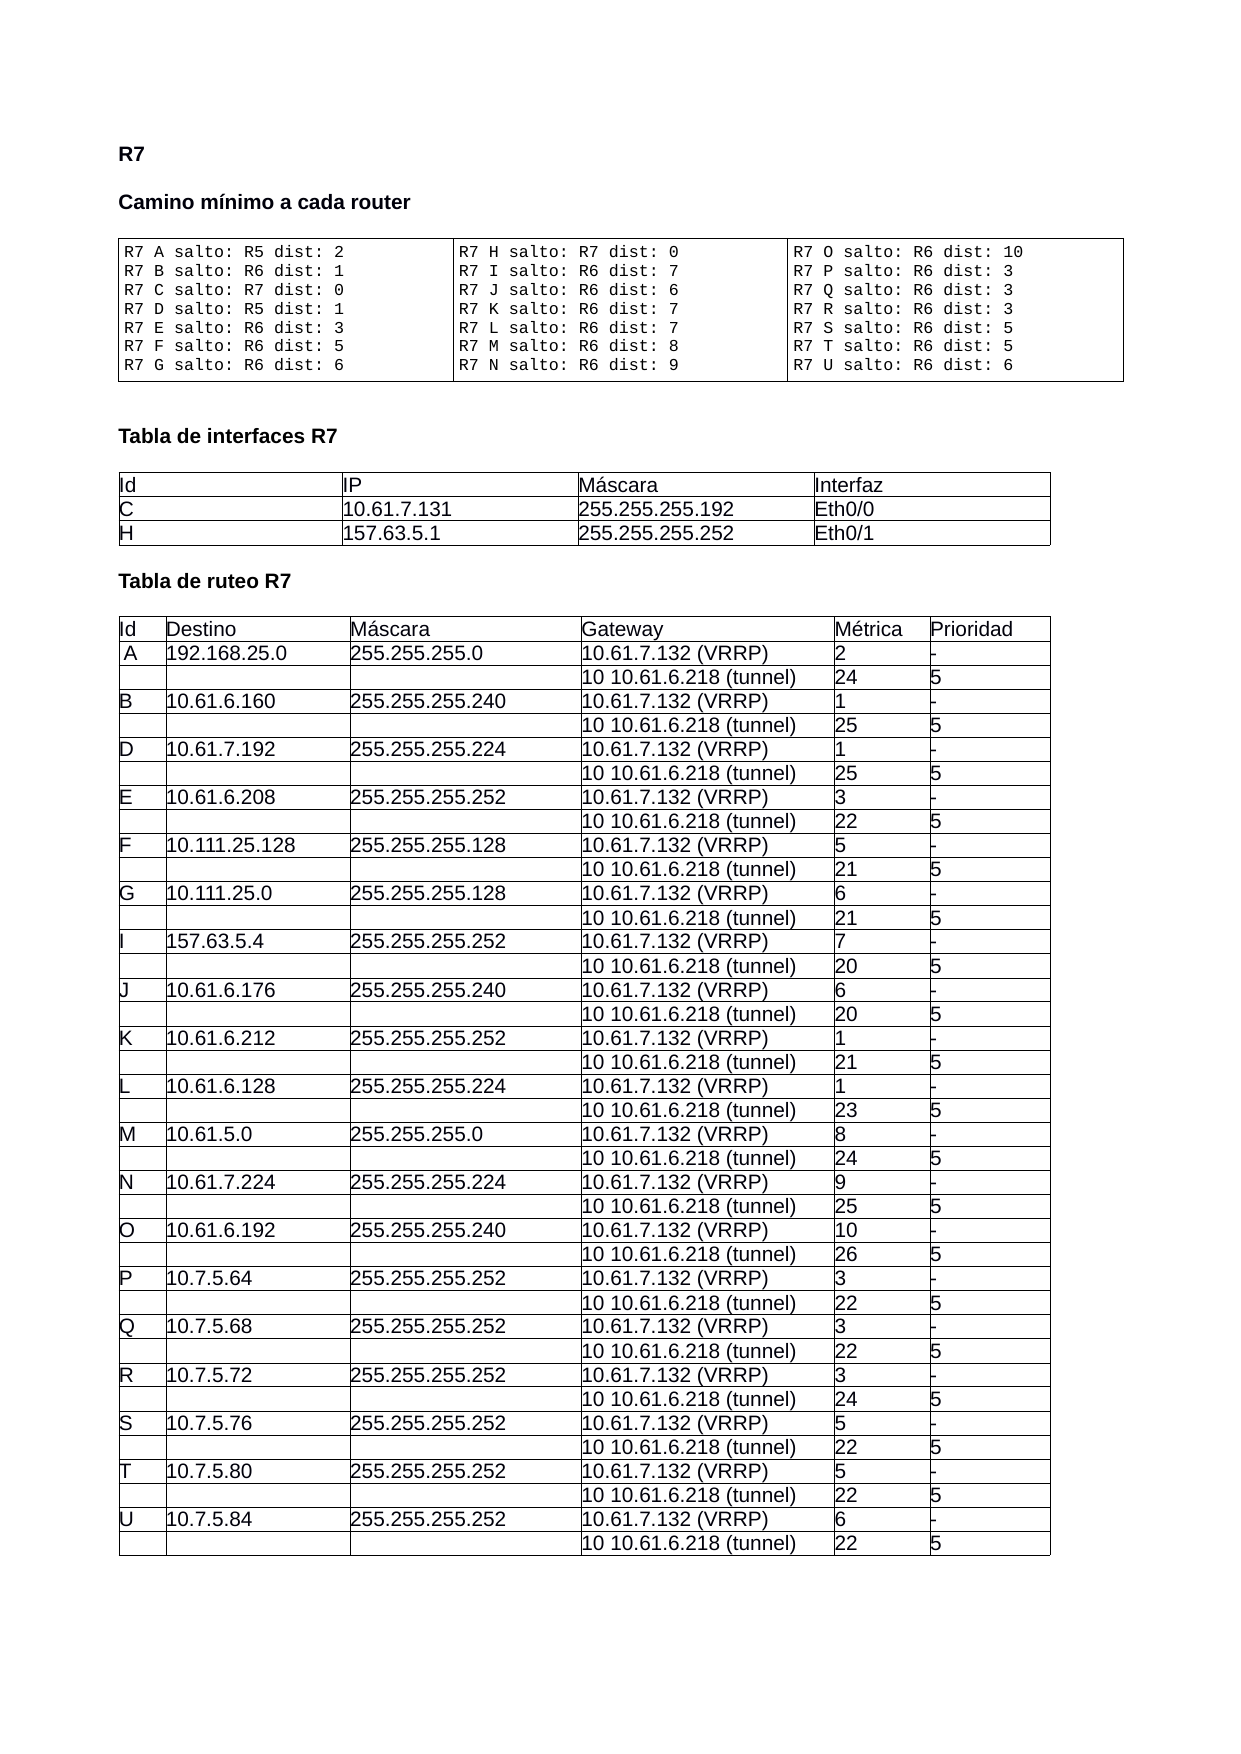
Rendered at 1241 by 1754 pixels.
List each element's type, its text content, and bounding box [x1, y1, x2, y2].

table_cell 10.61.7.132 (VRRP) [582, 642, 834, 664]
table_cell [167, 714, 350, 737]
table_cell 10.61.7.132 (VRRP) [582, 1219, 834, 1242]
table_cell 255.255.255.192 [579, 497, 814, 520]
table_cell 10 10.61.6.218 (tunnel) [582, 1195, 834, 1218]
table_cell 10.61.6.208 [167, 786, 350, 809]
table_header Id [120, 473, 342, 496]
table_cell 10 10.61.6.218 (tunnel) [582, 1291, 834, 1314]
table_cell - [931, 786, 1050, 809]
table_cell 3 [835, 1364, 930, 1386]
table_cell 10.61.7.132 (VRRP) [582, 786, 834, 809]
table_cell 22 [835, 1484, 930, 1507]
table_cell S [120, 1412, 166, 1434]
table_cell 5 [931, 1147, 1050, 1170]
table_cell [351, 762, 581, 785]
table_cell 255.255.255.252 [351, 1508, 581, 1531]
table_cell R [120, 1364, 166, 1386]
table_cell 10.7.5.64 [167, 1267, 350, 1290]
table_cell [167, 1099, 350, 1122]
table_cell [120, 1051, 166, 1074]
table_cell [167, 810, 350, 833]
table_cell [120, 1195, 166, 1218]
table_cell 10.61.6.160 [167, 690, 350, 713]
table_cell [351, 1436, 581, 1459]
table_cell U [120, 1508, 166, 1531]
text R7 [118, 142, 1122, 166]
table_cell [351, 1532, 581, 1555]
table_cell [120, 1436, 166, 1459]
table_cell C [120, 497, 342, 520]
table_cell 21 [835, 1051, 930, 1074]
table_cell [120, 1387, 166, 1411]
text Tabla de interfaces R7 [118, 424, 1122, 448]
table_cell 255.255.255.252 [351, 1027, 581, 1049]
table_cell [351, 1291, 581, 1314]
table_cell 5 [931, 954, 1050, 977]
table_cell [167, 1195, 350, 1218]
table_cell [120, 810, 166, 833]
table_cell 21 [835, 906, 930, 929]
table_header Máscara [351, 617, 581, 641]
table_cell 255.255.255.240 [351, 690, 581, 713]
table_cell 255.255.255.240 [351, 979, 581, 1001]
table_cell 25 [835, 762, 930, 785]
table_cell [167, 858, 350, 881]
table_cell 10 10.61.6.218 (tunnel) [582, 666, 834, 689]
table_cell 10 10.61.6.218 (tunnel) [582, 1436, 834, 1459]
table_cell [120, 906, 166, 929]
table_cell - [931, 1267, 1050, 1290]
table_cell - [931, 1171, 1050, 1194]
table_cell M [120, 1123, 166, 1146]
table_cell 5 [931, 1484, 1050, 1507]
table_cell 24 [835, 1147, 930, 1170]
table_cell 5 [931, 1436, 1050, 1459]
table_cell [120, 858, 166, 881]
table_cell 255.255.255.224 [351, 1171, 581, 1194]
table_header Métrica [835, 617, 930, 641]
table_cell 22 [835, 1436, 930, 1459]
table_cell [120, 1484, 166, 1507]
table_cell - [931, 1075, 1050, 1098]
table_cell 10.61.7.132 (VRRP) [582, 1075, 834, 1098]
table_cell 21 [835, 858, 930, 881]
table_cell 1 [835, 690, 930, 713]
table_cell 5 [931, 714, 1050, 737]
table_cell [351, 858, 581, 881]
table_cell P [120, 1267, 166, 1290]
table_cell [167, 1532, 350, 1555]
table_cell [167, 1051, 350, 1074]
table_cell [351, 1002, 581, 1026]
table_cell - [931, 1315, 1050, 1338]
table_cell [120, 1532, 166, 1555]
table_cell 5 [931, 1387, 1050, 1411]
table_cell [351, 954, 581, 977]
table_cell 25 [835, 1195, 930, 1218]
table_cell 20 [835, 954, 930, 977]
table_cell 10.61.7.132 (VRRP) [582, 738, 834, 761]
table_cell 10.61.5.0 [167, 1123, 350, 1146]
table_cell [167, 1339, 350, 1362]
table_cell [120, 954, 166, 977]
table_cell D [120, 738, 166, 761]
table_cell 10 10.61.6.218 (tunnel) [582, 906, 834, 929]
table_cell - [931, 1508, 1050, 1531]
table_cell 6 [835, 979, 930, 1001]
table_cell 157.63.5.1 [343, 521, 578, 544]
table_cell L [120, 1075, 166, 1098]
table_cell [167, 1387, 350, 1411]
table_cell 10.61.6.176 [167, 979, 350, 1001]
table_cell [120, 1339, 166, 1362]
table_cell [351, 666, 581, 689]
table_cell 255.255.255.0 [351, 1123, 581, 1146]
table_cell 10.61.7.132 (VRRP) [582, 930, 834, 953]
table_cell 10.61.6.192 [167, 1219, 350, 1242]
table_cell 3 [835, 786, 930, 809]
table_cell - [931, 1364, 1050, 1386]
table_cell 255.255.255.240 [351, 1219, 581, 1242]
table_cell 10.61.6.212 [167, 1027, 350, 1049]
table_cell T [120, 1460, 166, 1483]
table_cell 5 [835, 834, 930, 857]
table_cell 10.7.5.68 [167, 1315, 350, 1338]
table_cell 8 [835, 1123, 930, 1146]
table_cell [351, 1195, 581, 1218]
table_cell 255.255.255.128 [351, 882, 581, 905]
table_header Gateway [582, 617, 834, 641]
table_cell - [931, 1219, 1050, 1242]
table_header Destino [167, 617, 350, 641]
table_cell 10.61.7.224 [167, 1171, 350, 1194]
table_cell 23 [835, 1099, 930, 1122]
table_cell 10 10.61.6.218 (tunnel) [582, 1051, 834, 1074]
table_cell [351, 1339, 581, 1362]
table_cell 5 [931, 1339, 1050, 1362]
table_cell 5 [931, 1243, 1050, 1266]
table_cell 10 10.61.6.218 (tunnel) [582, 1099, 834, 1122]
table_cell 22 [835, 1339, 930, 1362]
table_cell [167, 1436, 350, 1459]
table_cell 10 10.61.6.218 (tunnel) [582, 1484, 834, 1507]
table_cell 10.61.7.132 (VRRP) [582, 1412, 834, 1434]
table_cell - [931, 738, 1050, 761]
table_cell G [120, 882, 166, 905]
table_cell 10 10.61.6.218 (tunnel) [582, 1387, 834, 1411]
table_cell 3 [835, 1267, 930, 1290]
table_cell 255.255.255.224 [351, 738, 581, 761]
table_cell 10.61.7.132 (VRRP) [582, 1267, 834, 1290]
table_cell 255.255.255.224 [351, 1075, 581, 1098]
table_cell 255.255.255.0 [351, 642, 581, 664]
table_cell 10.111.25.128 [167, 834, 350, 857]
table_cell 24 [835, 1387, 930, 1411]
table_cell 5 [931, 1291, 1050, 1314]
table_header IP [343, 473, 578, 496]
table_cell 10.61.7.192 [167, 738, 350, 761]
table_header R7 H salto: R7 dist: 0 R7 I salto: R6 dist: 7 R7 J salto: R6 dist: 6 R7 K salto: R6 dist: 7 R7 L salto: R6 dist: 7 R7 M salto: R6 dist: 8 R7 N salto: R6 dist: 9 [454, 239, 787, 381]
table_cell 7 [835, 930, 930, 953]
table_cell 255.255.255.252 [351, 930, 581, 953]
table_cell [120, 1099, 166, 1122]
table_cell - [931, 979, 1050, 1001]
table_cell 255.255.255.252 [579, 521, 814, 544]
table_cell 26 [835, 1243, 930, 1266]
table_cell [120, 714, 166, 737]
table_cell [167, 1243, 350, 1266]
table_cell 6 [835, 882, 930, 905]
table_cell 5 [931, 1099, 1050, 1122]
table_cell - [931, 882, 1050, 905]
table_cell [351, 714, 581, 737]
table_cell 255.255.255.128 [351, 834, 581, 857]
table_cell 10.7.5.76 [167, 1412, 350, 1434]
table_cell 10 10.61.6.218 (tunnel) [582, 762, 834, 785]
table_cell 1 [835, 1075, 930, 1098]
table_cell 5 [931, 858, 1050, 881]
table_cell 10 10.61.6.218 (tunnel) [582, 1002, 834, 1026]
table_cell 10 10.61.6.218 (tunnel) [582, 1339, 834, 1362]
list Camino mínimo a cada router [118, 190, 1122, 214]
table_cell [351, 1099, 581, 1122]
table_cell 255.255.255.252 [351, 786, 581, 809]
table_cell [167, 1484, 350, 1507]
table_cell [167, 906, 350, 929]
table_cell Eth0/0 [815, 497, 1050, 520]
table_cell [120, 762, 166, 785]
table_cell [351, 1387, 581, 1411]
table_header Interfaz [815, 473, 1050, 496]
table_cell 5 [931, 1532, 1050, 1555]
table_cell 25 [835, 714, 930, 737]
table_cell B [120, 690, 166, 713]
table_header R7 O salto: R6 dist: 10 R7 P salto: R6 dist: 3 R7 Q salto: R6 dist: 3 R7 R salto: R6 dist: 3 R7 S salto: R6 dist: 5 R7 T salto: R6 dist: 5 R7 U salto: R6 dist: 6 [788, 239, 1123, 381]
table_cell 10.61.7.132 (VRRP) [582, 1171, 834, 1194]
table_cell [120, 1243, 166, 1266]
table_cell 22 [835, 1291, 930, 1314]
table_cell - [931, 1027, 1050, 1049]
table_cell [167, 954, 350, 977]
table_cell 5 [931, 810, 1050, 833]
table_cell - [931, 690, 1050, 713]
table_cell [120, 1147, 166, 1170]
table_cell - [931, 1412, 1050, 1434]
table_cell [167, 1147, 350, 1170]
table_cell Q [120, 1315, 166, 1338]
table_cell 10.61.6.128 [167, 1075, 350, 1098]
table_header Id [120, 617, 166, 641]
table_cell [351, 906, 581, 929]
table_cell [351, 1243, 581, 1266]
table_cell 5 [931, 1195, 1050, 1218]
table_cell O [120, 1219, 166, 1242]
table_cell 1 [835, 738, 930, 761]
table_cell 5 [835, 1412, 930, 1434]
table_cell - [931, 1123, 1050, 1146]
table_cell 255.255.255.252 [351, 1315, 581, 1338]
table_cell 10.61.7.132 (VRRP) [582, 1315, 834, 1338]
table_cell E [120, 786, 166, 809]
table_cell 10 10.61.6.218 (tunnel) [582, 1243, 834, 1266]
table_cell 10.7.5.80 [167, 1460, 350, 1483]
table_cell 5 [931, 666, 1050, 689]
table_cell F [120, 834, 166, 857]
text Tabla de ruteo R7 [118, 568, 1122, 592]
table_cell 9 [835, 1171, 930, 1194]
table_cell N [120, 1171, 166, 1194]
table_cell 2 [835, 642, 930, 664]
table_cell - [931, 834, 1050, 857]
table_cell [167, 762, 350, 785]
table_cell 10.7.5.72 [167, 1364, 350, 1386]
table_cell [167, 1002, 350, 1026]
table_cell [351, 1484, 581, 1507]
table_cell 1 [835, 1027, 930, 1049]
table_cell 10 10.61.6.218 (tunnel) [582, 1147, 834, 1170]
table_cell 255.255.255.252 [351, 1412, 581, 1434]
table_cell 20 [835, 1002, 930, 1026]
table_cell I [120, 930, 166, 953]
table_cell 6 [835, 1508, 930, 1531]
table_cell 10 10.61.6.218 (tunnel) [582, 858, 834, 881]
table_cell 5 [835, 1460, 930, 1483]
table_cell 10 10.61.6.218 (tunnel) [582, 1532, 834, 1555]
table_header Prioridad [931, 617, 1050, 641]
table_cell 10.61.7.132 (VRRP) [582, 1460, 834, 1483]
table_cell [167, 1291, 350, 1314]
table_cell [351, 1147, 581, 1170]
table_cell 10.111.25.0 [167, 882, 350, 905]
table_cell [351, 1051, 581, 1074]
table_cell [120, 1291, 166, 1314]
table_cell 10.7.5.84 [167, 1508, 350, 1531]
table_cell 10.61.7.132 (VRRP) [582, 690, 834, 713]
table_cell 3 [835, 1315, 930, 1338]
table_cell 10.61.7.132 (VRRP) [582, 882, 834, 905]
table_cell 255.255.255.252 [351, 1460, 581, 1483]
table_cell Eth0/1 [815, 521, 1050, 544]
table_cell [120, 666, 166, 689]
table_cell 22 [835, 810, 930, 833]
table_cell 10.61.7.132 (VRRP) [582, 979, 834, 1001]
table_cell [120, 1002, 166, 1026]
table_cell 10.61.7.132 (VRRP) [582, 1027, 834, 1049]
table_cell 10 10.61.6.218 (tunnel) [582, 810, 834, 833]
table_cell 24 [835, 666, 930, 689]
table_cell 5 [931, 906, 1050, 929]
table_cell 22 [835, 1532, 930, 1555]
table_cell 255.255.255.252 [351, 1267, 581, 1290]
table_cell 192.168.25.0 [167, 642, 350, 664]
table_cell 10 10.61.6.218 (tunnel) [582, 714, 834, 737]
table_cell - [931, 1460, 1050, 1483]
table_cell 10.61.7.132 (VRRP) [582, 1123, 834, 1146]
table_header Máscara [579, 473, 814, 496]
table_cell 10 10.61.6.218 (tunnel) [582, 954, 834, 977]
table_cell 157.63.5.4 [167, 930, 350, 953]
table_cell 5 [931, 762, 1050, 785]
table_cell J [120, 979, 166, 1001]
table_cell H [120, 521, 342, 544]
table_cell K [120, 1027, 166, 1049]
table_cell [167, 666, 350, 689]
table_header R7 A salto: R5 dist: 2 R7 B salto: R6 dist: 1 R7 C salto: R7 dist: 0 R7 D salto: R5 dist: 1 R7 E salto: R6 dist: 3 R7 F salto: R6 dist: 5 R7 G salto: R6 dist: 6 [119, 239, 453, 381]
table_cell 10.61.7.132 (VRRP) [582, 1364, 834, 1386]
table_cell 5 [931, 1002, 1050, 1026]
table_cell 10.61.7.132 (VRRP) [582, 834, 834, 857]
table_cell 10.61.7.131 [343, 497, 578, 520]
table_cell 255.255.255.252 [351, 1364, 581, 1386]
table_cell - [931, 642, 1050, 664]
table_cell - [931, 930, 1050, 953]
table_cell 5 [931, 1051, 1050, 1074]
table_cell [351, 810, 581, 833]
table_cell A [120, 642, 166, 664]
table_cell 10 [835, 1219, 930, 1242]
table_cell 10.61.7.132 (VRRP) [582, 1508, 834, 1531]
